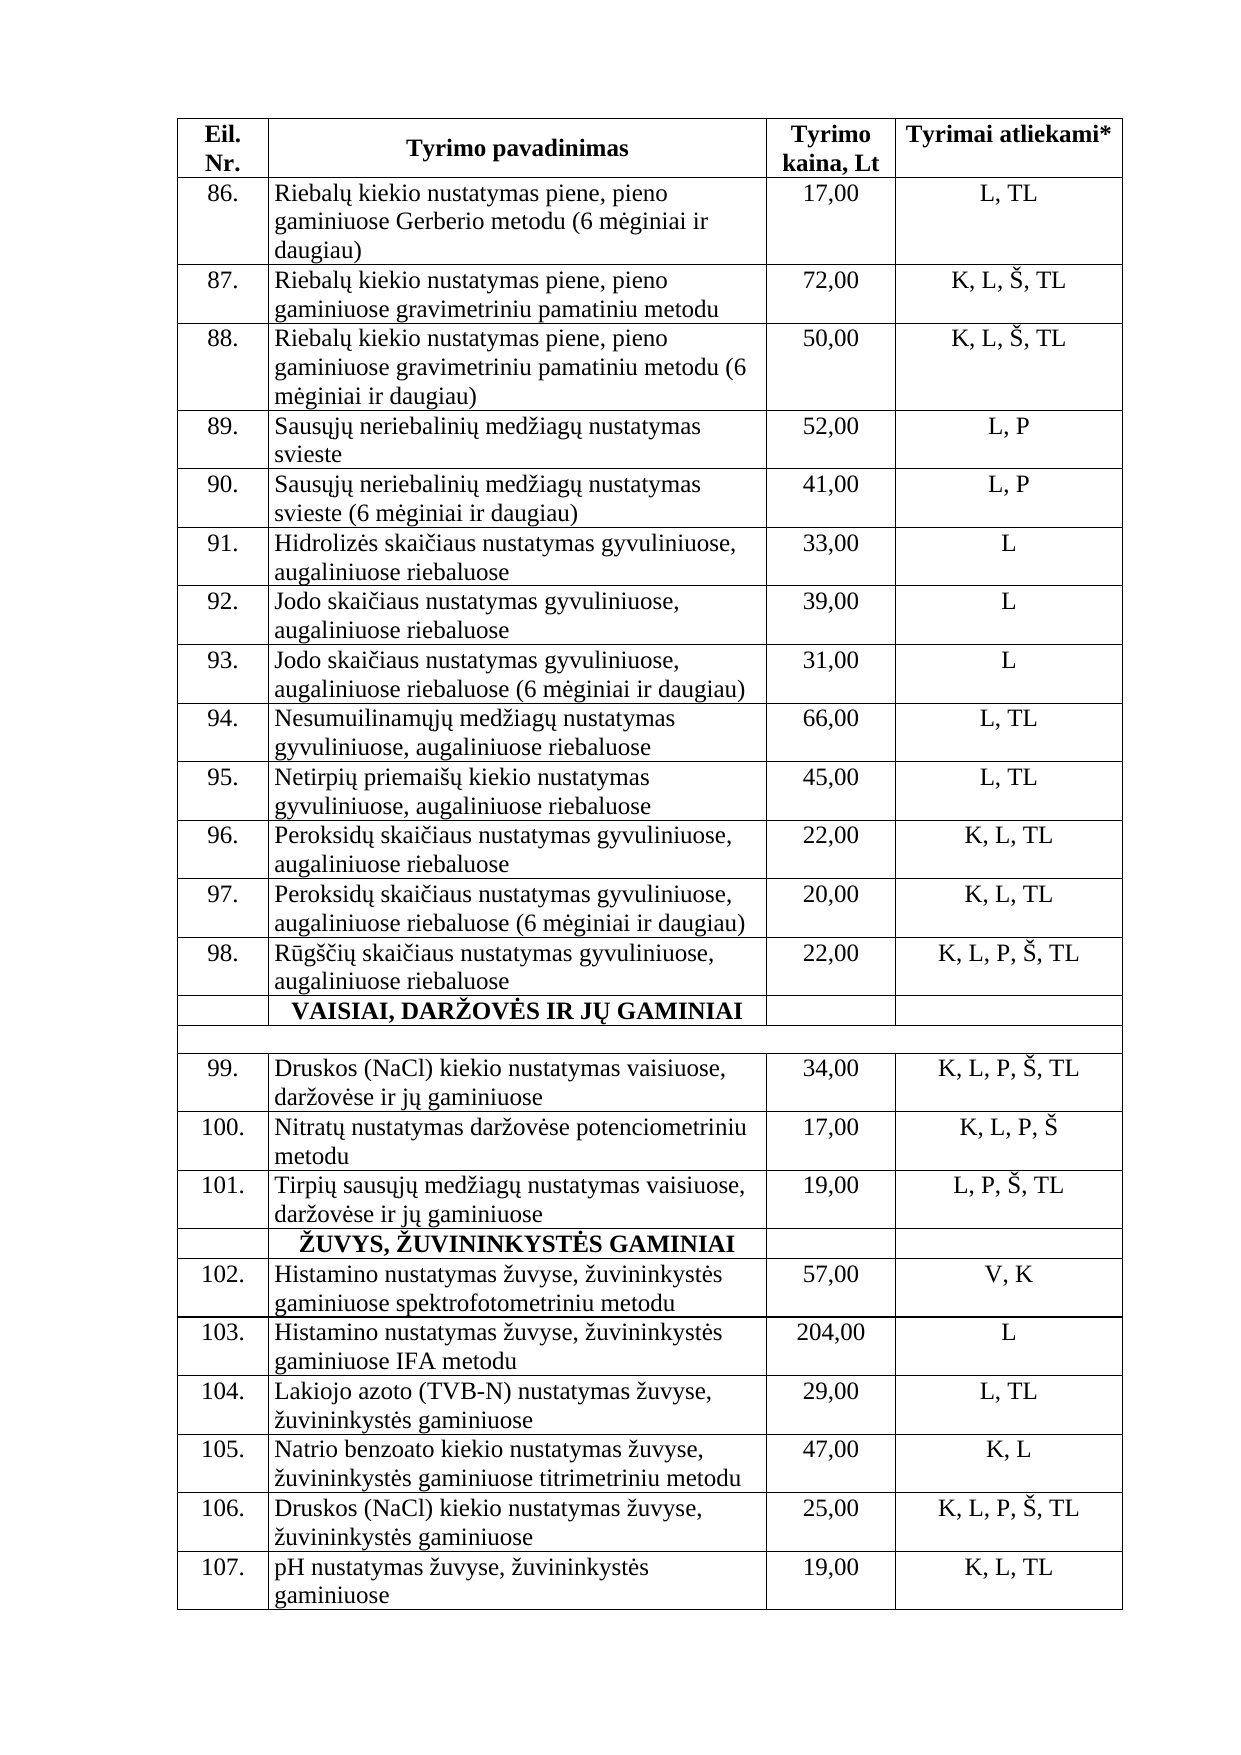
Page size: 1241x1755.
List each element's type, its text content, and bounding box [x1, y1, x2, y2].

table_cell Riebalų kiekio nustatymas piene, pieno gaminiuose gravimetriniu pamatiniu metodu (6 mėginiai ir daugiau) [269, 324, 766, 410]
table_cell 88. [178, 324, 268, 410]
table_cell 92. [178, 586, 268, 644]
table_cell K, L, P, Š [896, 1112, 1122, 1169]
table_cell 204,00 [767, 1318, 895, 1375]
table_cell 100. [178, 1112, 268, 1169]
table_cell Tirpių sausųjų medžiagų nustatymas vaisiuose, daržovėse ir jų gaminiuose [269, 1171, 766, 1228]
table_cell [896, 1229, 1122, 1258]
table_cell K, L [896, 1435, 1122, 1492]
table_cell Riebalų kiekio nustatymas piene, pieno gaminiuose gravimetriniu pamatiniu metodu [269, 265, 766, 322]
table_cell 106. [178, 1493, 268, 1551]
table_cell 89. [178, 411, 268, 468]
table_cell 91. [178, 528, 268, 585]
table_cell L [896, 1318, 1122, 1375]
table_cell L, TL [896, 178, 1122, 264]
table_cell 90. [178, 469, 268, 527]
table_cell V, K [896, 1259, 1122, 1316]
table_cell 102. [178, 1259, 268, 1316]
table_cell Natrio benzoato kiekio nustatymas žuvyse, žuvininkystės gaminiuose titrimetriniu metodu [269, 1435, 766, 1492]
table_cell 45,00 [767, 762, 895, 819]
table_cell Nesumuilinamųjų medžiagų nustatymas gyvuliniuose, augaliniuose riebaluose [269, 704, 766, 761]
table_cell K, L, TL [896, 879, 1122, 937]
table_cell L [896, 645, 1122, 702]
table_cell Jodo skaičiaus nustatymas gyvuliniuose, augaliniuose riebaluose [269, 586, 766, 644]
table_header Eil. Nr. [178, 119, 268, 177]
table_cell 105. [178, 1435, 268, 1492]
table_cell 41,00 [767, 469, 895, 527]
table_cell 72,00 [767, 265, 895, 322]
table_cell Peroksidų skaičiaus nustatymas gyvuliniuose, augaliniuose riebaluose (6 mėginiai ir daugiau) [269, 879, 766, 937]
table_cell 19,00 [767, 1552, 895, 1609]
table_cell L, TL [896, 1376, 1122, 1433]
table_cell 17,00 [767, 1112, 895, 1169]
table_cell K, L, Š, TL [896, 265, 1122, 322]
table_cell 33,00 [767, 528, 895, 585]
table_cell Sausųjų neriebalinių medžiagų nustatymas svieste [269, 411, 766, 468]
table_cell [178, 1026, 1122, 1052]
table_cell Histamino nustatymas žuvyse, žuvininkystės gaminiuose IFA metodu [269, 1318, 766, 1375]
table_cell 39,00 [767, 586, 895, 644]
table_cell 50,00 [767, 324, 895, 410]
table_cell 86. [178, 178, 268, 264]
table_cell K, L, P, Š, TL [896, 1493, 1122, 1551]
table_cell [178, 996, 268, 1025]
table_cell 103. [178, 1318, 268, 1375]
table_cell 34,00 [767, 1054, 895, 1111]
table_cell 94. [178, 704, 268, 761]
table_cell ŽUVYS, Žuvininkystės gaminiai [269, 1229, 766, 1258]
table_cell Riebalų kiekio nustatymas piene, pieno gaminiuose Gerberio metodu (6 mėginiai ir daugiau) [269, 178, 766, 264]
table_cell 98. [178, 938, 268, 995]
table_cell K, L, TL [896, 821, 1122, 878]
table_cell 31,00 [767, 645, 895, 702]
table_cell 17,00 [767, 178, 895, 264]
table_cell 107. [178, 1552, 268, 1609]
table_cell Jodo skaičiaus nustatymas gyvuliniuose, augaliniuose riebaluose (6 mėginiai ir daugiau) [269, 645, 766, 702]
table_cell Druskos (NaCl) kiekio nustatymas vaisiuose, daržovėse ir jų gaminiuose [269, 1054, 766, 1111]
table_cell L [896, 586, 1122, 644]
table_cell Nitratų nustatymas daržovėse potenciometriniu metodu [269, 1112, 766, 1169]
table_cell 25,00 [767, 1493, 895, 1551]
table_cell 87. [178, 265, 268, 322]
table_cell Sausųjų neriebalinių medžiagų nustatymas svieste (6 mėginiai ir daugiau) [269, 469, 766, 527]
table_cell 95. [178, 762, 268, 819]
table_cell Rūgščių skaičiaus nustatymas gyvuliniuose, augaliniuose riebaluose [269, 938, 766, 995]
table_cell 97. [178, 879, 268, 937]
table_cell 20,00 [767, 879, 895, 937]
table_cell 29,00 [767, 1376, 895, 1433]
table_cell 19,00 [767, 1171, 895, 1228]
table_cell 22,00 [767, 821, 895, 878]
table_cell [767, 1229, 895, 1258]
table_cell L, TL [896, 762, 1122, 819]
table_cell L, P, Š, TL [896, 1171, 1122, 1228]
table_cell 47,00 [767, 1435, 895, 1492]
table_cell K, L, Š, TL [896, 324, 1122, 410]
table_cell 101. [178, 1171, 268, 1228]
table_cell L, P [896, 469, 1122, 527]
table_header Tyrimai atliekami* [896, 119, 1122, 177]
table_header Tyrimo kaina, Lt [767, 119, 895, 177]
table_cell 104. [178, 1376, 268, 1433]
table_cell pH nustatymas žuvyse, žuvininkystės gaminiuose [269, 1552, 766, 1609]
table_cell 52,00 [767, 411, 895, 468]
table_cell 66,00 [767, 704, 895, 761]
table_cell Histamino nustatymas žuvyse, žuvininkystės gaminiuose spektrofotometriniu metodu [269, 1259, 766, 1316]
table_cell Peroksidų skaičiaus nustatymas gyvuliniuose, augaliniuose riebaluose [269, 821, 766, 878]
table_cell [896, 996, 1122, 1025]
table_cell L, TL [896, 704, 1122, 761]
table_cell L [896, 528, 1122, 585]
table_cell K, L, P, Š, TL [896, 1054, 1122, 1111]
table_cell K, L, TL [896, 1552, 1122, 1609]
table_cell Lakiojo azoto (TVB-N) nustatymas žuvyse, žuvininkystės gaminiuose [269, 1376, 766, 1433]
table_header Tyrimo pavadinimas [269, 119, 766, 177]
table_cell K, L, P, Š, TL [896, 938, 1122, 995]
table_cell L, P [896, 411, 1122, 468]
table_cell Hidrolizės skaičiaus nustatymas gyvuliniuose, augaliniuose riebaluose [269, 528, 766, 585]
table_cell Vaisiai, daržovės ir jų gaminiai [269, 996, 766, 1025]
table_cell 93. [178, 645, 268, 702]
table_cell [178, 1229, 268, 1258]
table_cell 99. [178, 1054, 268, 1111]
table_cell Druskos (NaCl) kiekio nustatymas žuvyse, žuvininkystės gaminiuose [269, 1493, 766, 1551]
table_cell 96. [178, 821, 268, 878]
table_cell Netirpių priemaišų kiekio nustatymas gyvuliniuose, augaliniuose riebaluose [269, 762, 766, 819]
table_cell 57,00 [767, 1259, 895, 1316]
table_cell [767, 996, 895, 1025]
table_cell 22,00 [767, 938, 895, 995]
